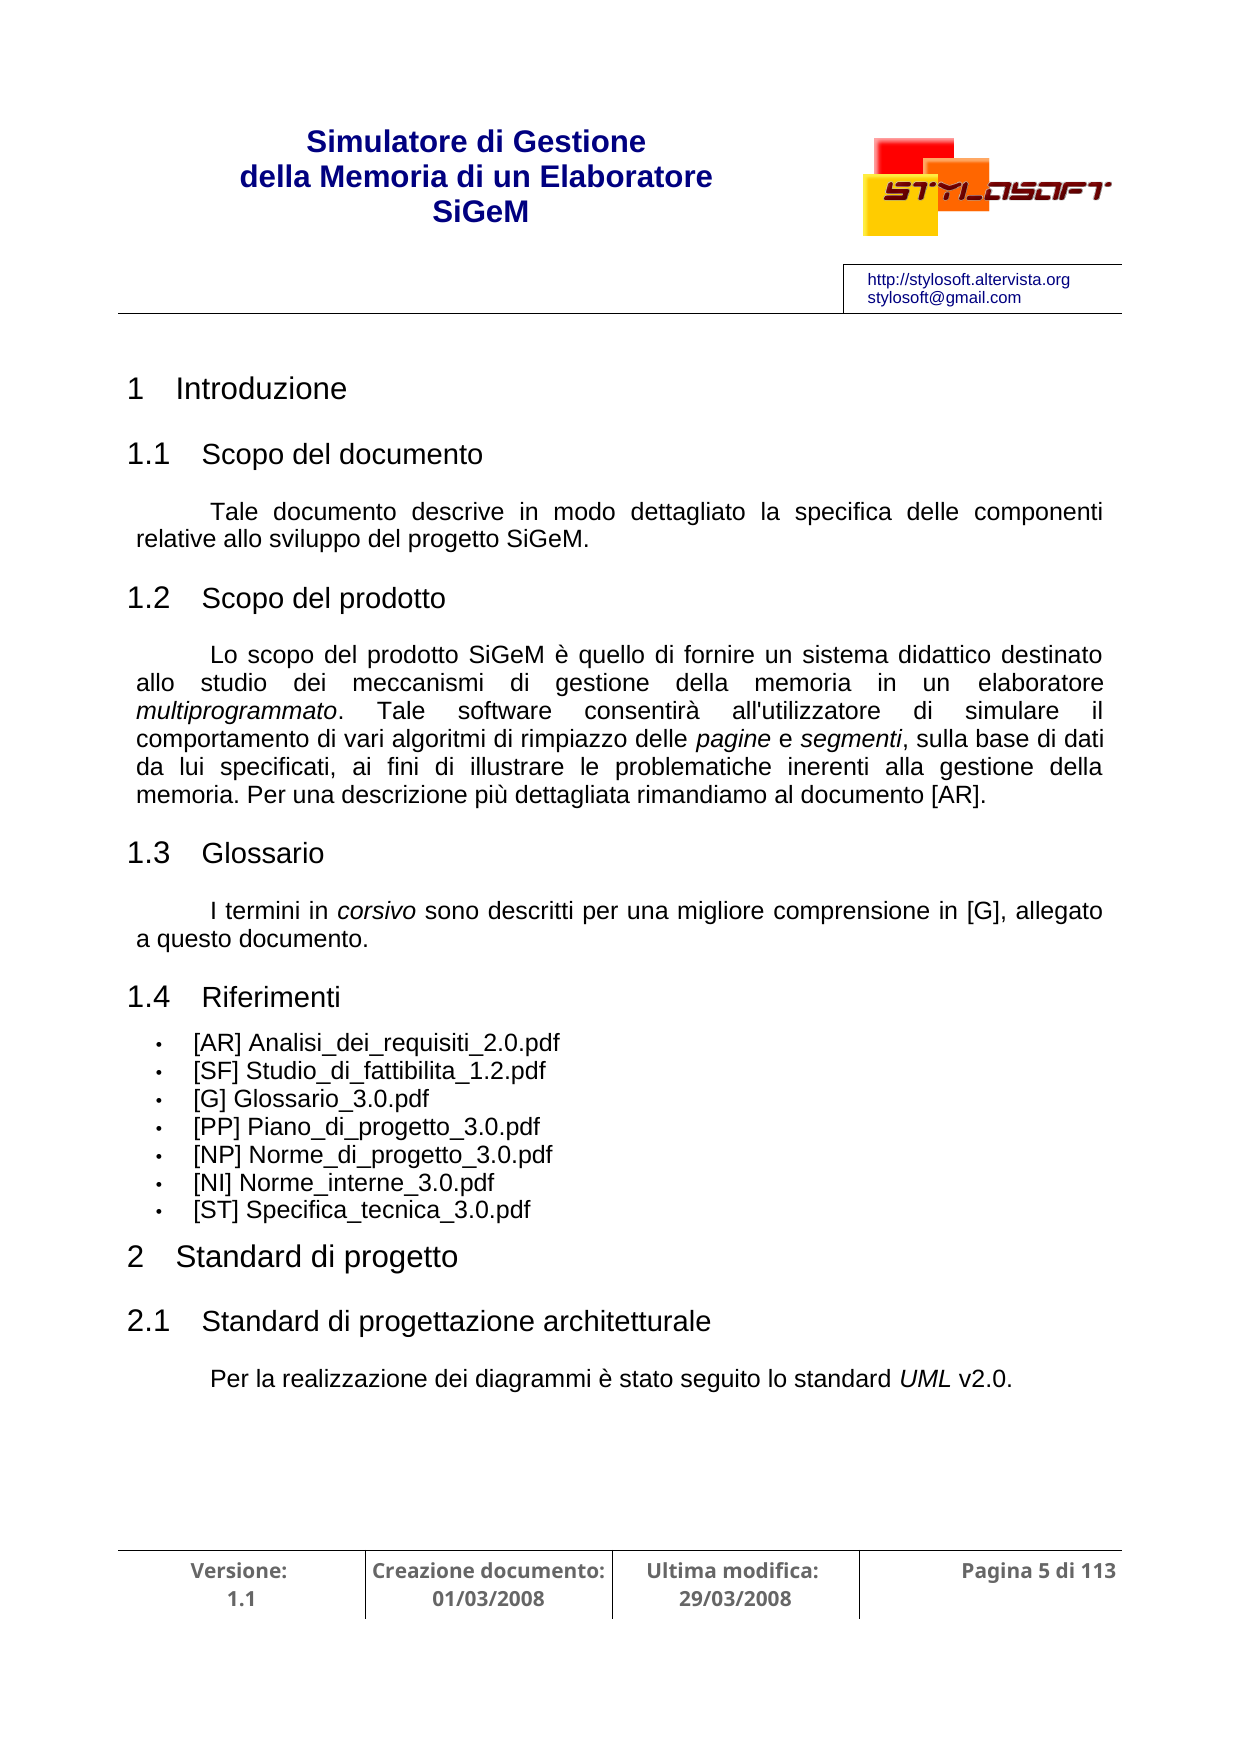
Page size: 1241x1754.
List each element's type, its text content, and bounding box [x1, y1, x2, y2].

list [NI] Norme_interne_3.0.pdf [156, 1168, 1122, 1196]
subtitle Standard di progettazione architetturale [118, 1303, 1122, 1338]
subtitle Standard di progetto [118, 1239, 1122, 1274]
text I termini in corsivo sono descritti per una migliore comprensione in [G], allegato a questo documento. [136, 897, 1104, 952]
text Lo scopo del prodotto SiGeM è quello di fornire un sistema didattico destinato allo studio dei meccanismi di gestione della memoria in un elaboratore multiprogrammato. Tale software consentirà all'utilizzatore di simulare il comportamento di vari algoritmi di rimpiazzo delle pagine e segmenti, sulla base di dati da lui specificati, ai fini di illustrare le problematiche inerenti alla gestione della memoria. Per una descrizione più dettagliata rimandiamo al documento [AR]. [136, 641, 1104, 809]
picture [848, 123, 1117, 247]
list [ST] Specifica_tecnica_3.0.pdf [156, 1196, 1122, 1224]
subtitle Scopo del documento [118, 436, 1122, 471]
list [G] Glossario_3.0.pdf [156, 1084, 1122, 1112]
list [SF] Studio_di_fattibilita_1.2.pdf [156, 1057, 1122, 1084]
list [PP] Piano_di_progetto_3.0.pdf [156, 1112, 1122, 1140]
list [NP] Norme_di_progetto_3.0.pdf [156, 1140, 1122, 1168]
subtitle Riferimenti [118, 979, 1122, 1014]
subtitle Introduzione [118, 371, 1122, 406]
subtitle Glossario [118, 835, 1122, 870]
text Tale documento descrive in modo dettagliato la specifica delle componenti relative allo sviluppo del progetto SiGeM. [136, 497, 1104, 553]
list [AR] Analisi_dei_requisiti_2.0.pdf [156, 1029, 1122, 1057]
subtitle Scopo del prodotto [118, 580, 1122, 614]
text Per la realizzazione dei diagrammi è stato seguito lo standard UML v2.0. [136, 1365, 1104, 1393]
